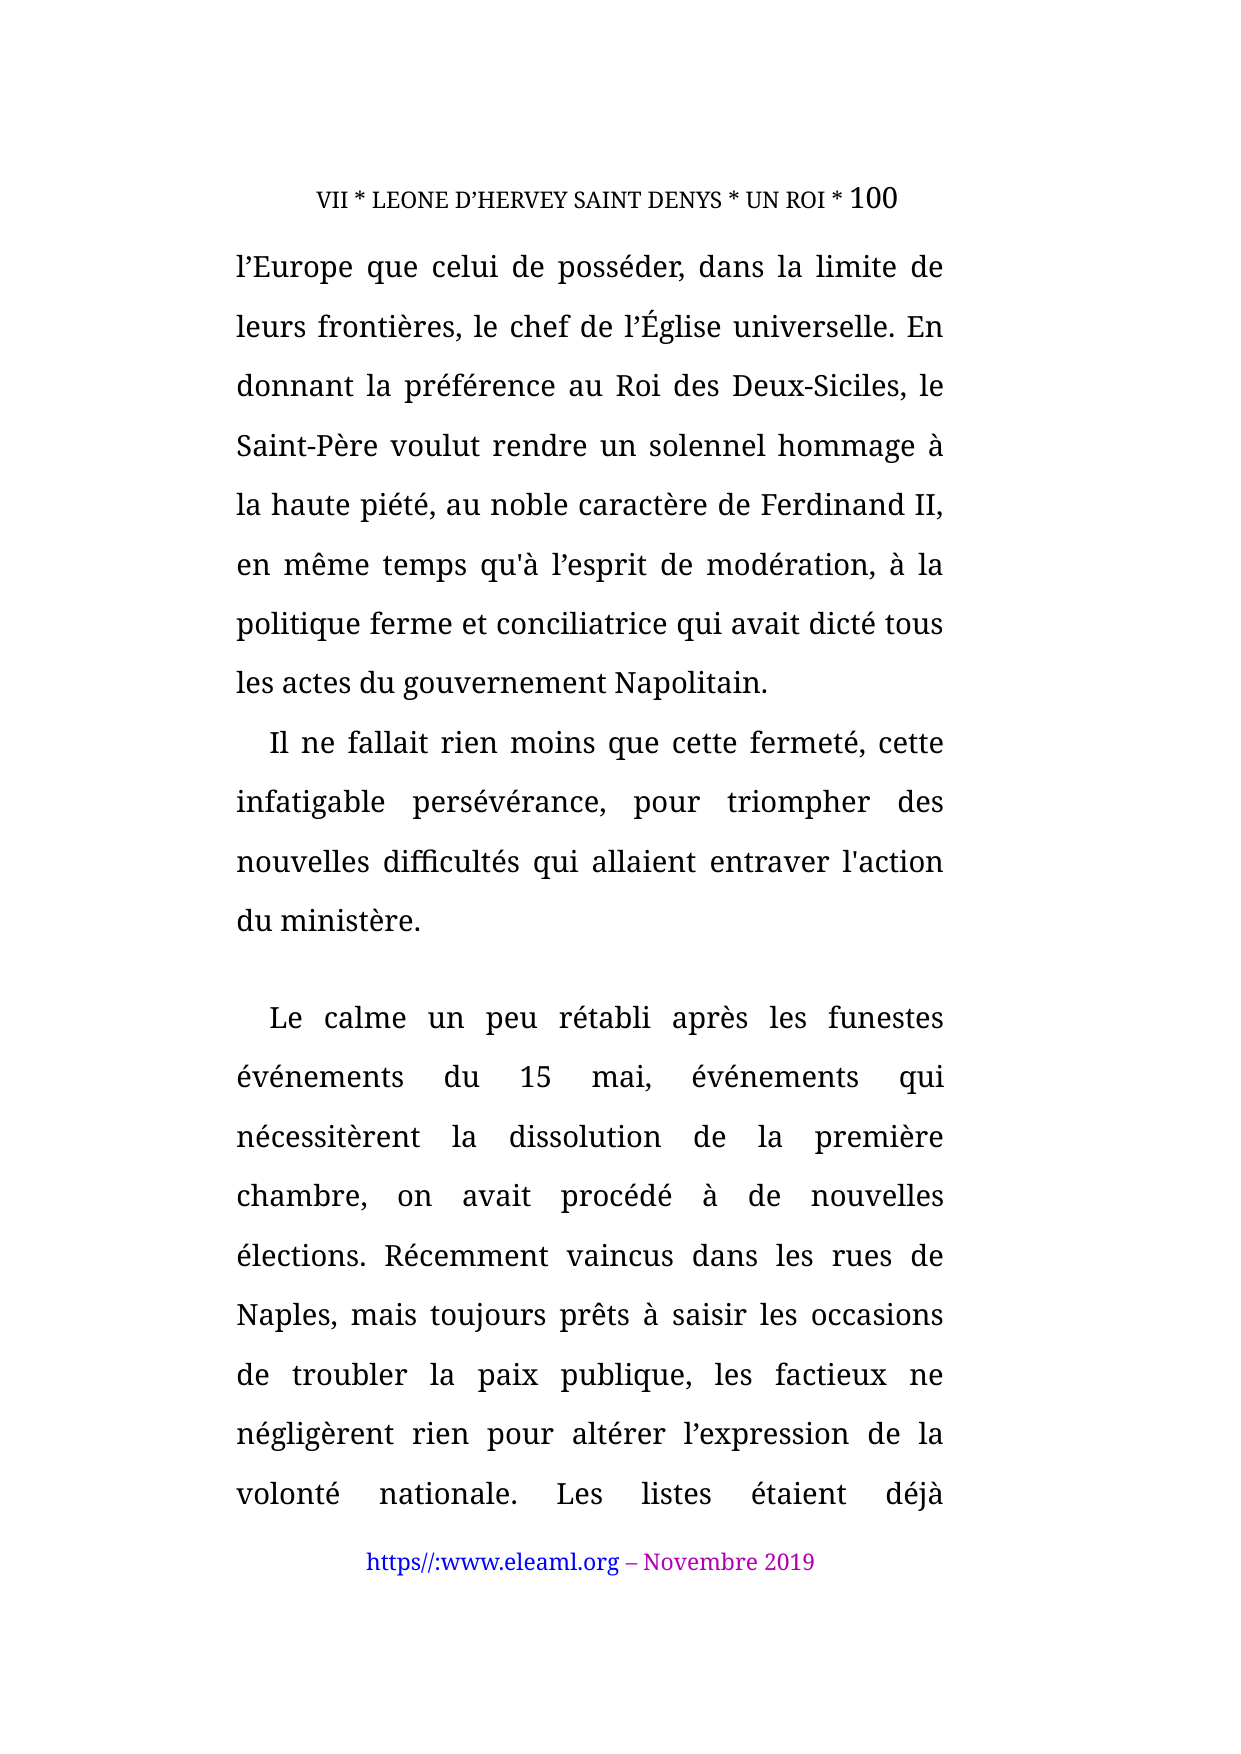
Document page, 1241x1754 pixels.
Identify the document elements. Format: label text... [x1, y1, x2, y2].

text Le calme un peu rétabli après les funestes événements du 15 mai, événements qui nécessitèrent la dissolution de la première chambre, on avait procédé à de nouvelles élections. Récemment vaincus dans les rues de Naples, mais toujours prêts à saisir les occasions de troubler la paix publique, les factieux ne négligèrent rien pour altérer l’expression de la volonté nationale. Les listes étaient déjà [236, 997, 945, 1513]
text l’Europe que celui de posséder, dans la limite de leurs frontières, le chef de l’Église universelle. En donnant la préférence au Roi des Deux-Siciles, le Saint-Père voulut rendre un solennel hommage à la haute piété, au noble caractère de Ferdinand II, en même temps qu'à l’esprit de modération, à la politique ferme et conciliatrice qui avait dicté tous les actes du gouvernement Napolitain. [236, 246, 945, 702]
text Il ne fallait rien moins que cette fermeté, cette infatigable persévérance, pour triompher des nouvelles difficultés qui allaient entraver l'action du ministère. [236, 722, 945, 940]
